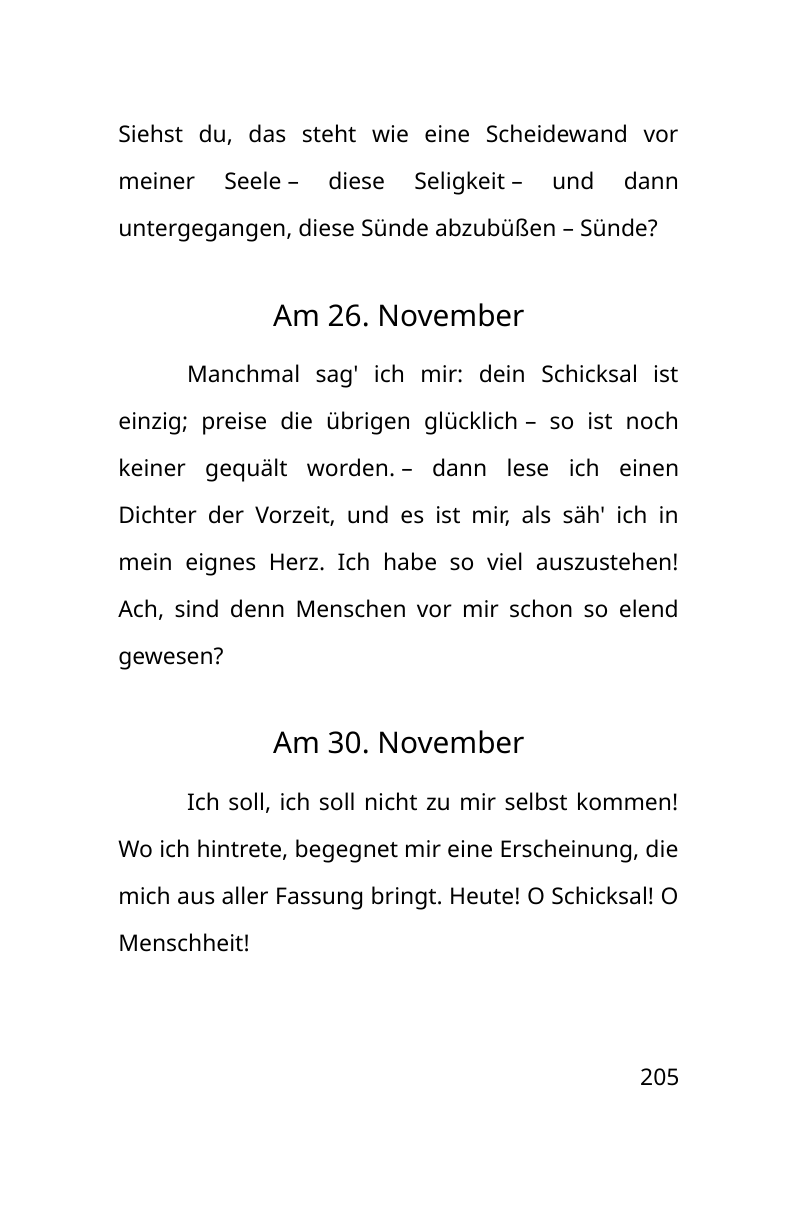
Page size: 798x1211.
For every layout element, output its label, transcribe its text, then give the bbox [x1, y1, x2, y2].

text Ich soll, ich soll nicht zu mir selbst kommen! Wo ich hintrete, begegnet mir eine Erscheinung, die mich aus aller Fassung bringt. Heute! O Schicksal! O Menschheit! [118, 786, 679, 958]
text Siehst du, das steht wie eine Scheidewand vor meiner Seele – diese Seligkeit – und dann untergegangen, diese Sünde abzubüßen – Sünde? [118, 118, 679, 243]
subtitle Am 30. November [118, 722, 679, 763]
text Manchmal sag' ich mir: dein Schicksal ist einzig; preise die übrigen glücklich – so ist noch keiner gequält worden. – dann lese ich einen Dichter der Vorzeit, und es ist mir, als säh' ich in mein eignes Herz. Ich habe so viel auszustehen! Ach, sind denn Menschen vor mir schon so elend gewesen? [118, 358, 679, 671]
subtitle Am 26. November [118, 294, 679, 335]
